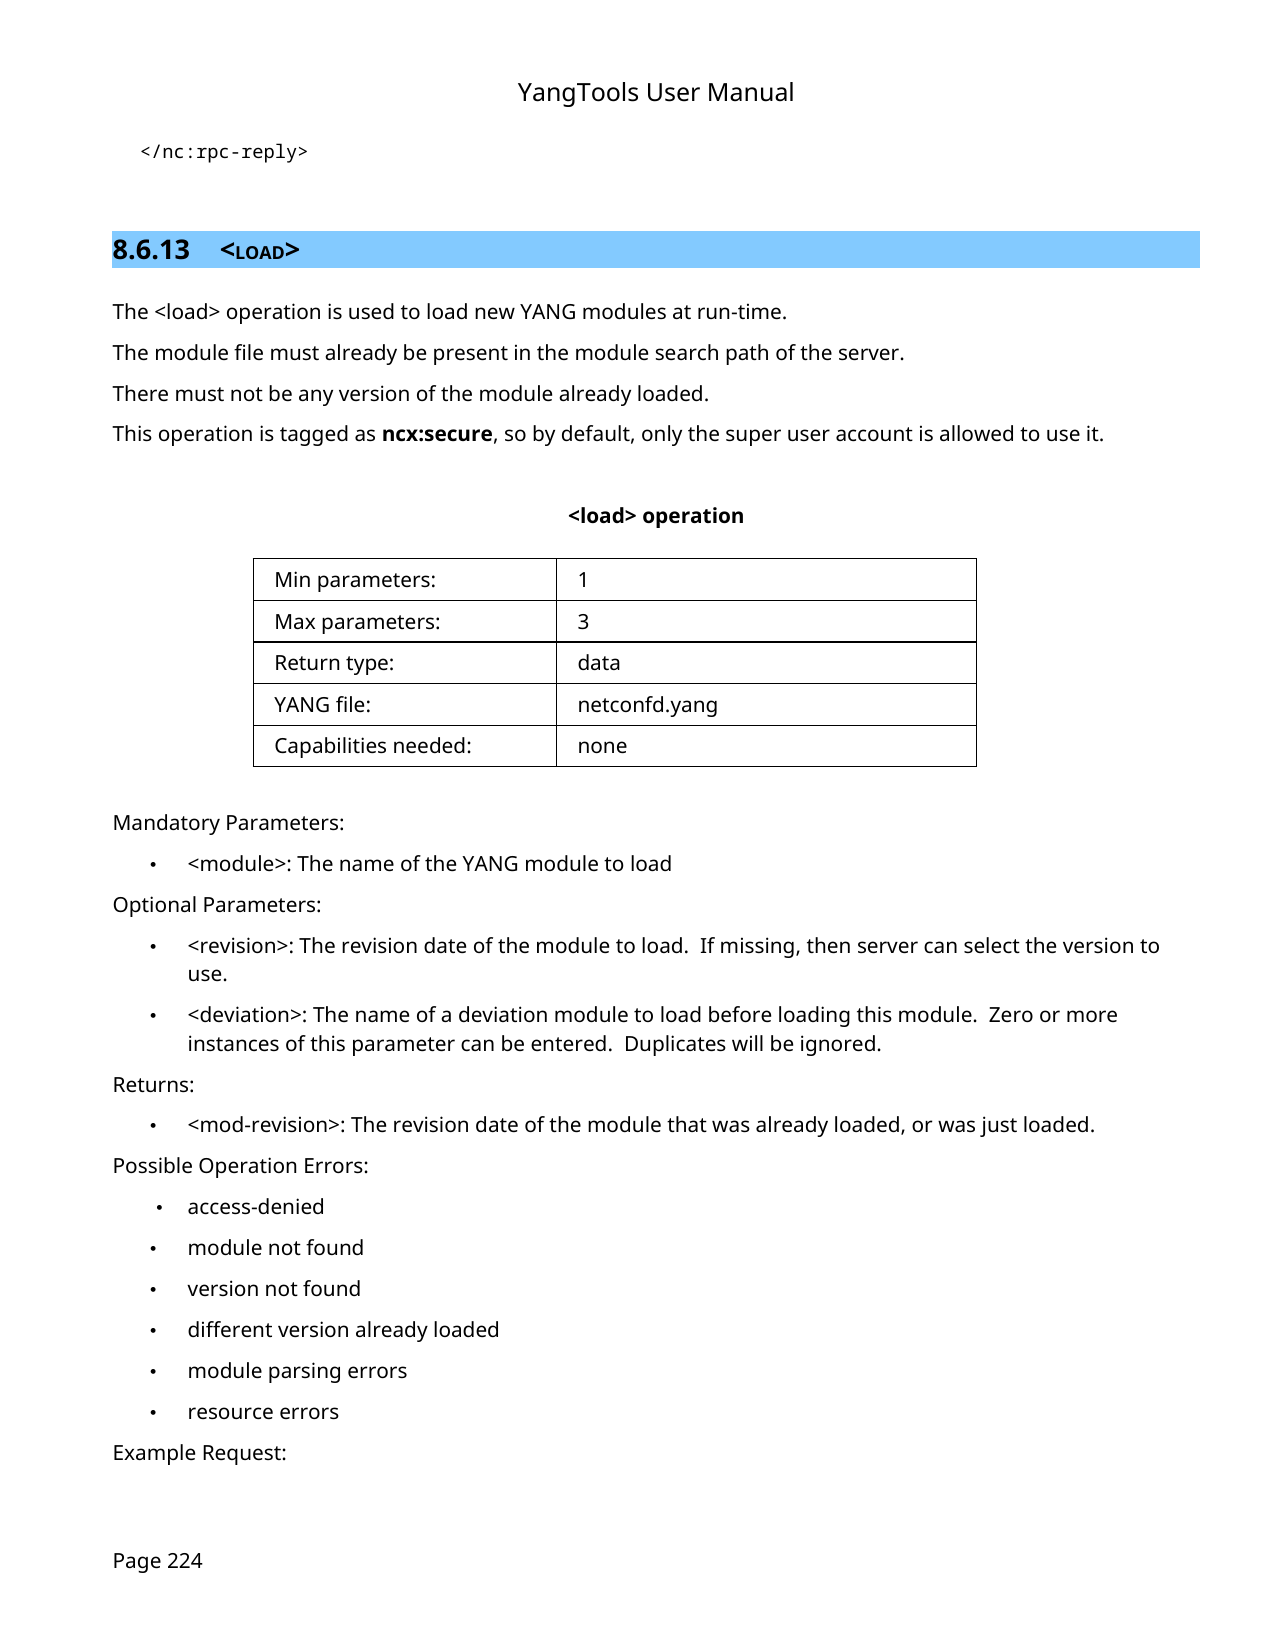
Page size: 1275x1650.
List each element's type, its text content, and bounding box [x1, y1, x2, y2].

text </nc:rpc-reply> [139, 138, 1200, 164]
table_cell Capabilities needed: [254, 726, 556, 766]
list <module>: The name of the YANG module to load [150, 849, 1200, 877]
list different version already loaded [150, 1315, 1200, 1344]
text Optional Parameters: [112, 890, 1200, 918]
text Example Request: [112, 1438, 1200, 1467]
list resource errors [150, 1397, 1200, 1426]
list module not found [150, 1233, 1200, 1262]
table_header Min parameters: [254, 559, 556, 600]
list <mod-revision>: The revision date of the module that was already loaded, or was just loaded. [150, 1111, 1200, 1139]
list access-denied [156, 1192, 1200, 1221]
text The module file must already be present in the module search path of the server. [112, 338, 1200, 366]
text Mandatory Parameters: [112, 808, 1200, 837]
text This operation is tagged as ncx:secure, so by default, only the super user account is allowed to use it. [112, 419, 1200, 448]
list version not found [150, 1274, 1200, 1303]
text There must not be any version of the module already loaded. [112, 379, 1200, 407]
table_cell Return type: [254, 643, 556, 683]
table_cell Max parameters: [254, 601, 556, 641]
table_cell 3 [557, 601, 976, 641]
list <deviation>: The name of a deviation module to load before loading this module. Zero or more instances of this parameter can be entered. Duplicates will be ignored. [150, 1000, 1200, 1057]
table_header 1 [557, 559, 976, 600]
text The <load> operation is used to load new YANG modules at run-time. [112, 297, 1200, 325]
list module parsing errors [150, 1356, 1200, 1385]
subtitle <load> operation [127, 501, 1185, 530]
table_cell none [557, 726, 976, 766]
text Possible Operation Errors: [112, 1152, 1200, 1180]
text Returns: [112, 1070, 1200, 1098]
list <revision>: The revision date of the module to load. If missing, then server can select the version to use. [150, 931, 1200, 988]
table_cell data [557, 643, 976, 683]
table_cell YANG file: [254, 684, 556, 724]
subtitle <load> [112, 231, 1200, 268]
table_cell netconfd.yang [557, 684, 976, 724]
